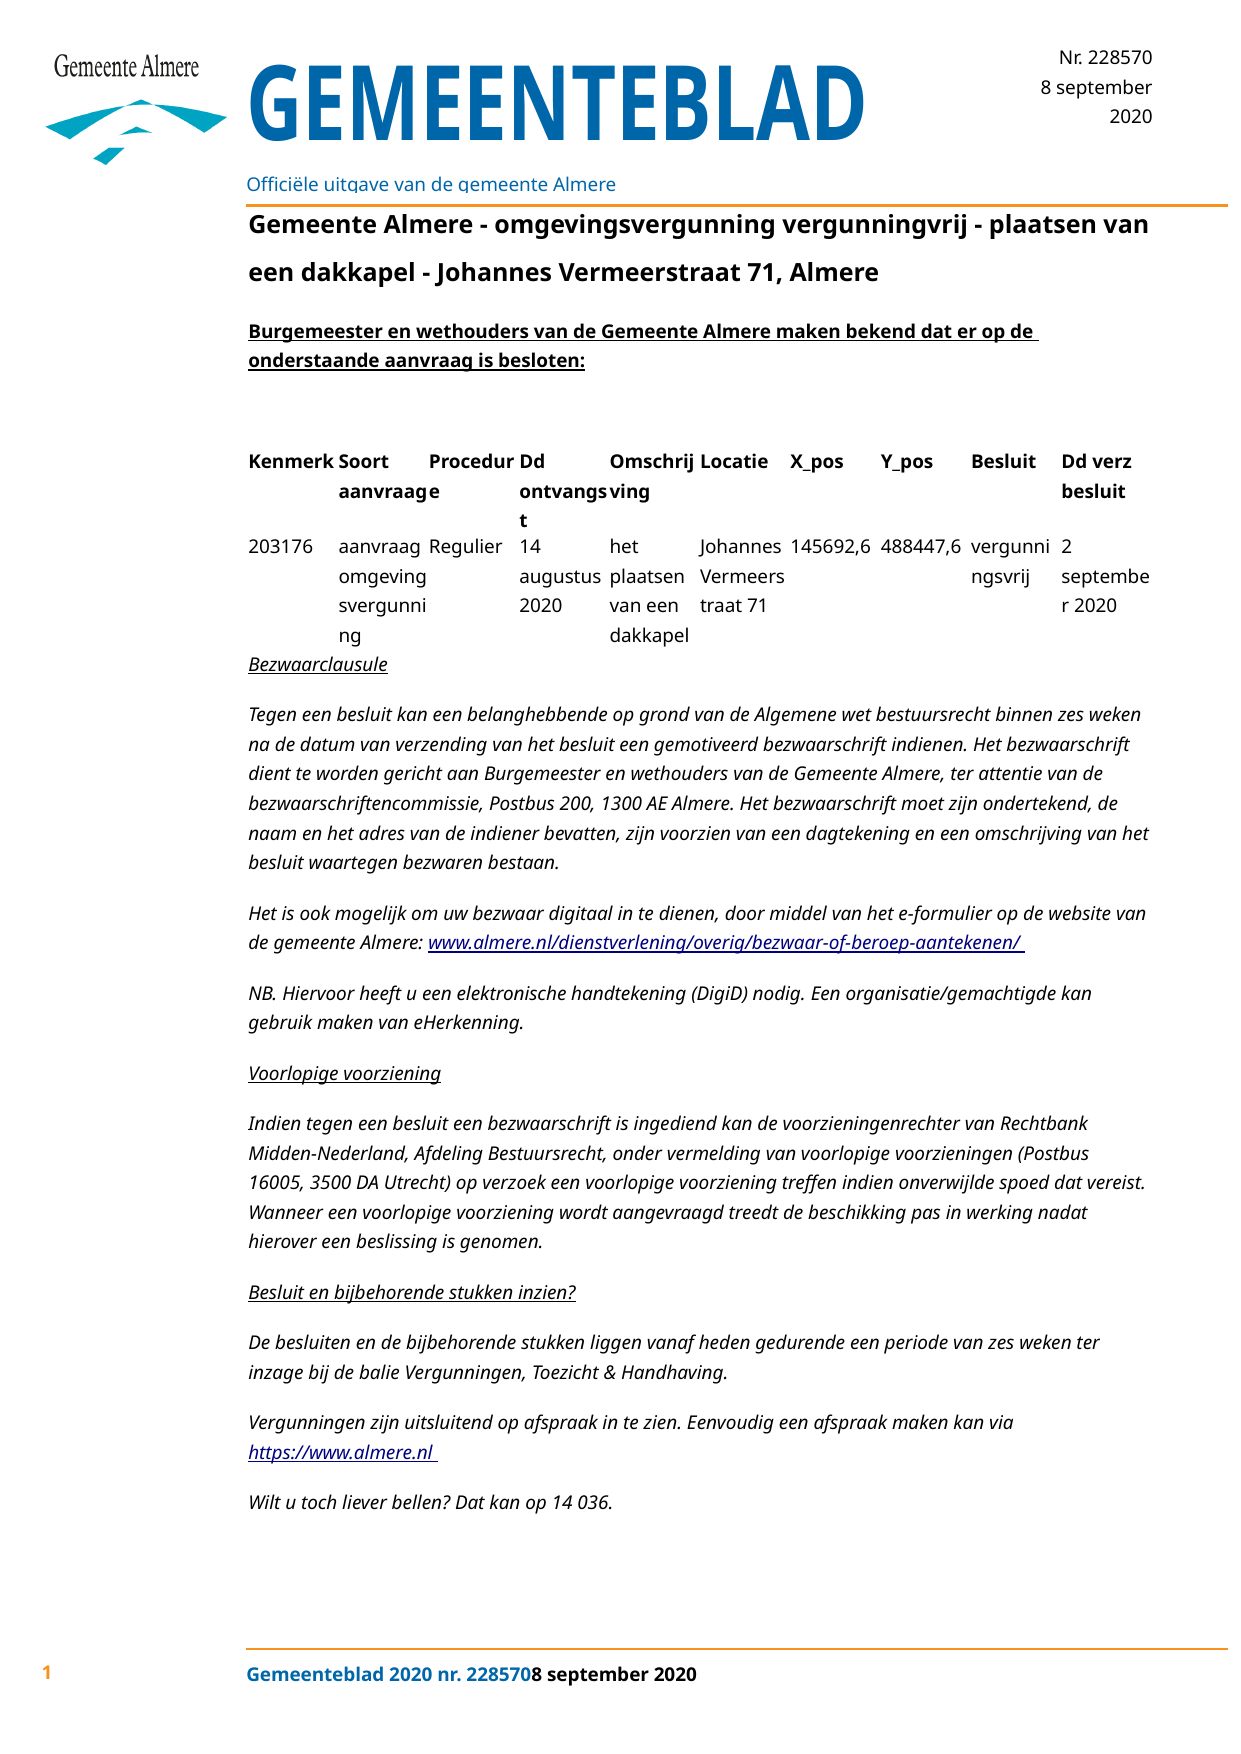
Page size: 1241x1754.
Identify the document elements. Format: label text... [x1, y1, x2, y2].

table_header Besluit [971, 449, 1061, 533]
text Bezwaarclausule [248, 651, 1152, 677]
text Burgemeester en wethouders van de Gemeente Almere maken bekend dat er op de onderstaande aanvraag is besloten: [248, 318, 1152, 373]
text De besluiten en de bijbehorende stukken liggen vanaf heden gedurende een periode van zes weken ter inzage bij de balie Vergunningen, Toezicht & Handhaving. [248, 1329, 1152, 1385]
table_cell Johannes Vermeerstraat 71 [700, 533, 790, 648]
table_header Kenmerk [248, 449, 338, 533]
table_header Procedure [429, 449, 519, 533]
table_header Dd ontvangst [519, 449, 609, 533]
table_cell 488447,6 [881, 533, 971, 648]
table_cell het plaatsen van een dakkapel [609, 533, 700, 648]
table_header X_pos [790, 449, 881, 533]
text Besluit en bijbehorende stukken inzien? [248, 1279, 1152, 1305]
picture [41, 47, 231, 172]
table_cell 145692,6 [790, 533, 881, 648]
table_header Dd verz besluit [1061, 449, 1152, 533]
text Het is ook mogelijk om uw bezwaar digitaal in te dienen, door middel van het e-formulier op de website van de gemeente Almere: www.almere.nl/dienstverlening/overig/bezwaar-of-beroep-aantekenen/ [248, 900, 1152, 955]
table_header Y_pos [881, 449, 971, 533]
table_cell Regulier [429, 533, 519, 648]
table_cell 203176 [248, 533, 338, 648]
text Vergunningen zijn uitsluitend op afspraak in te zien. Eenvoudig een afspraak maken kan via https://www.almere.nl [248, 1409, 1152, 1465]
text Gemeente Almere - omgevingsvergunning vergunningvrij - plaatsen van een dakkapel - Johannes Vermeerstraat 71, Almere [248, 207, 1152, 288]
text Indien tegen een besluit een bezwaarschrift is ingediend kan de voorzieningenrechter van Rechtbank Midden-Nederland, Afdeling Bestuursrecht, onder vermelding van voorlopige voorzieningen (Postbus 16005, 3500 DA Utrecht) op verzoek een voorlopige voorziening treffen indien onverwijlde spoed dat vereist. Wanneer een voorlopige voorziening wordt aangevraagd treedt de beschikking pas in werking nadat hierover een beslissing is genomen. [248, 1110, 1152, 1254]
table_header Omschrijving [609, 449, 700, 533]
text Wilt u toch liever bellen? Dat kan op 14 036. [248, 1489, 1152, 1515]
table_header Soort aanvraag [338, 449, 429, 533]
table_cell aanvraag omgevingsvergunning [338, 533, 429, 648]
table_cell vergunningsvrij [971, 533, 1061, 648]
table_header Locatie [700, 449, 790, 533]
table_cell 14 augustus 2020 [519, 533, 609, 648]
text Voorlopige voorziening [248, 1060, 1152, 1086]
table_cell 2 september 2020 [1061, 533, 1152, 648]
text NB. Hiervoor heeft u een elektronische handtekening (DigiD) nodig. Een organisatie/gemachtigde kan gebruik maken van eHerkenning. [248, 980, 1152, 1035]
text Tegen een besluit kan een belanghebbende op grond van de Algemene wet bestuursrecht binnen zes weken na de datum van verzending van het besluit een gemotiveerd bezwaarschrift indienen. Het bezwaarschrift dient te worden gericht aan Burgemeester en wethouders van de Gemeente Almere, ter attentie van de bezwaarschriftencommissie, Postbus 200, 1300 AE Almere. Het bezwaarschrift moet zijn ondertekend, de naam en het adres van de indiener bevatten, zijn voorzien van een dagtekening en een omschrijving van het besluit waartegen bezwaren bestaan. [248, 701, 1152, 875]
